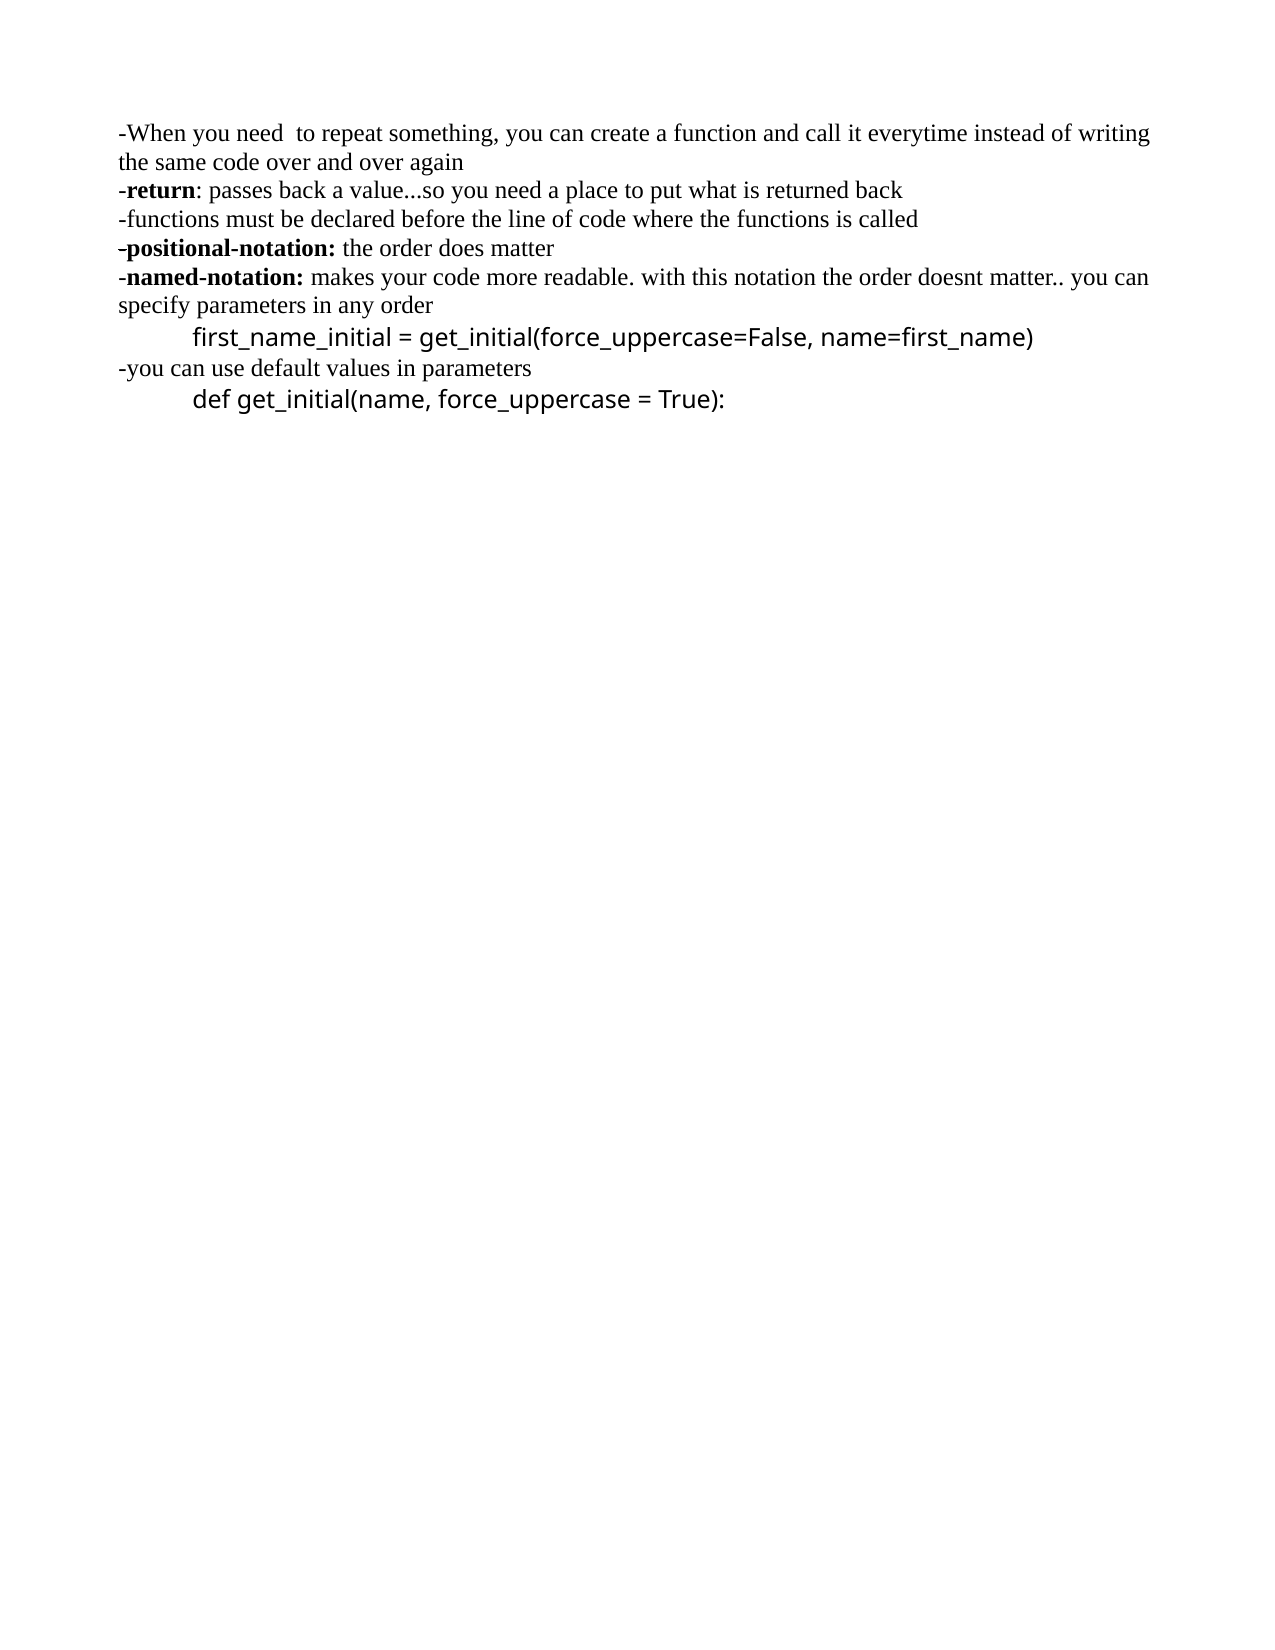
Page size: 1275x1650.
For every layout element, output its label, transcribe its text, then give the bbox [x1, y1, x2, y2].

text -you can use default values in parameters [118, 353, 1157, 382]
text -When you need to repeat something, you can create a function and call it everytime instead of writing the same code over and over again [118, 118, 1157, 176]
text -functions must be declared before the line of code where the functions is called [118, 204, 1157, 233]
text -positional-notation: the order does matter [118, 233, 1157, 262]
text -named-notation: makes your code more readable. with this notation the order doesnt matter.. you can specify parameters in any order [118, 262, 1157, 319]
text def get_initial(name, force_uppercase = True): [118, 382, 1157, 416]
text -return: passes back a value...so you need a place to put what is returned back [118, 176, 1157, 204]
text first_name_initial = get_initial(force_uppercase=False, name=first_name) [118, 319, 1157, 353]
